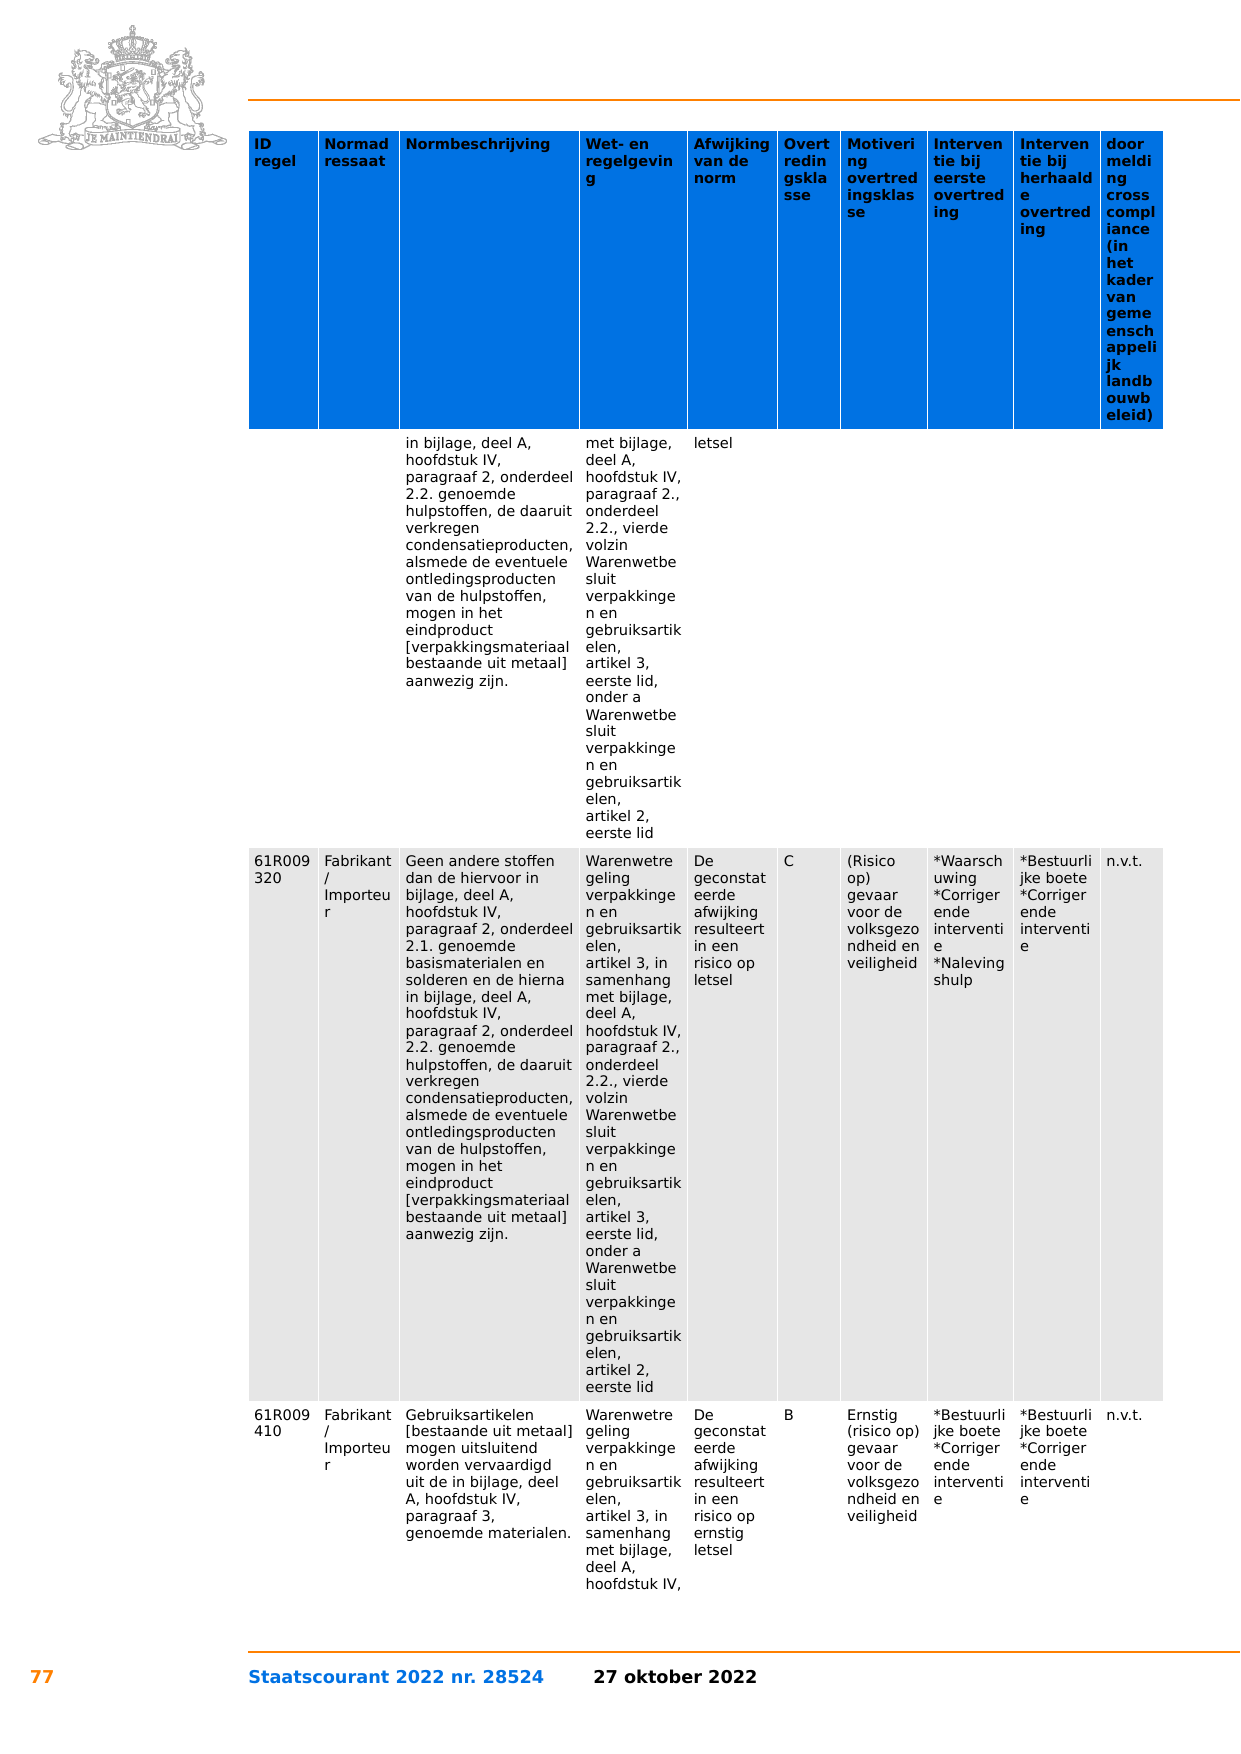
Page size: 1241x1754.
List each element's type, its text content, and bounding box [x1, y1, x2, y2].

table_header Motivering overtredingsklasse [841, 131, 927, 429]
table_cell [319, 430, 399, 847]
table_cell Gebruiksartikelen [bestaande uit metaal] mogen uitsluitend worden vervaardigd uit de in bijlage, deel A, hoofdstuk IV, paragraaf 3, genoemde materialen. [400, 1402, 579, 1598]
table_cell [249, 430, 318, 847]
table_cell 61R009320 [249, 848, 318, 1401]
table_cell B [778, 1402, 840, 1598]
table_cell *Waarschuwing *Corrigerende interventie *Nalevingshulp [928, 848, 1013, 1401]
table_cell [1014, 430, 1100, 847]
table_cell in bijlage, deel A, hoofdstuk IV, paragraaf 2, onderdeel 2.2. genoemde hulpstoffen, de daaruit verkregen condensatieproducten, alsmede de eventuele ontledingsproducten van de hulpstoffen, mogen in het eindproduct [verpakkingsmateriaal bestaande uit metaal] aanwezig zijn. [400, 430, 579, 847]
table_cell Warenwetregeling verpakkingen en gebruiksartikelen, artikel 3, in samenhang met bijlage, deel A, hoofdstuk IV, paragraaf 2., onderdeel 2.2., vierde volzin Warenwetbesluit verpakkingen en gebruiksartikelen, artikel 3, eerste lid, onder a Warenwetbesluit verpakkingen en gebruiksartikelen, artikel 2, eerste lid [580, 848, 687, 1401]
table_cell [778, 430, 840, 847]
table_cell De geconstateerde afwijking resulteert in een risico op ernstig letsel [688, 1402, 777, 1598]
table_cell Geen andere stoffen dan de hiervoor in bijlage, deel A, hoofdstuk IV, paragraaf 2, onderdeel 2.1. genoemde basismaterialen en solderen en de hierna in bijlage, deel A, hoofdstuk IV, paragraaf 2, onderdeel 2.2. genoemde hulpstoffen, de daaruit verkregen condensatieproducten, alsmede de eventuele ontledingsproducten van de hulpstoffen, mogen in het eindproduct [verpakkingsmateriaal bestaande uit metaal] aanwezig zijn. [400, 848, 579, 1401]
table_cell [1101, 430, 1163, 847]
table_cell n.v.t. [1101, 1402, 1163, 1598]
table_cell letsel [688, 430, 777, 847]
table_header Normbeschrijving [400, 131, 579, 429]
table_cell *Bestuurlijke boete *Corrigerende interventie [1014, 848, 1100, 1401]
table_cell 61R009410 [249, 1402, 318, 1598]
table_cell [841, 430, 927, 847]
table_header Interventie bij herhaalde overtreding [1014, 131, 1100, 429]
picture [38, 25, 227, 150]
table_cell Warenwetregeling verpakkingen en gebruiksartikelen, artikel 3, in samenhang met bijlage, deel A, hoofdstuk IV, [580, 1402, 687, 1598]
table_cell De geconstateerde afwijking resulteert in een risico op letsel [688, 848, 777, 1401]
table_header Interventie bij eerste overtreding [928, 131, 1013, 429]
table_header Afwijking van de norm [688, 131, 777, 429]
table_cell [928, 430, 1013, 847]
table_header Normadressaat [319, 131, 399, 429]
table_header ID regel [249, 131, 318, 429]
table_cell *Bestuurlijke boete *Corrigerende interventie [928, 1402, 1013, 1598]
table_cell Fabrikant / Importeur [319, 1402, 399, 1598]
table_header Overtredingsklasse [778, 131, 840, 429]
table_cell Fabrikant / Importeur [319, 848, 399, 1401]
table_cell met bijlage, deel A, hoofdstuk IV, paragraaf 2., onderdeel 2.2., vierde volzin Warenwetbesluit verpakkingen en gebruiksartikelen, artikel 3, eerste lid, onder a Warenwetbesluit verpakkingen en gebruiksartikelen, artikel 2, eerste lid [580, 430, 687, 847]
table_header Wet- en regelgeving [580, 131, 687, 429]
table_cell (Risico op) gevaar voor de volksgezondheid en veiligheid [841, 848, 927, 1401]
table_cell *Bestuurlijke boete *Corrigerende interventie [1014, 1402, 1100, 1598]
table_header doormelding cross compliance (in het kader van gemeenschappelijk landbouwbeleid) [1101, 131, 1163, 429]
table_cell n.v.t. [1101, 848, 1163, 1401]
table_cell Ernstig (risico op) gevaar voor de volksgezondheid en veiligheid [841, 1402, 927, 1598]
table_cell C [778, 848, 840, 1401]
